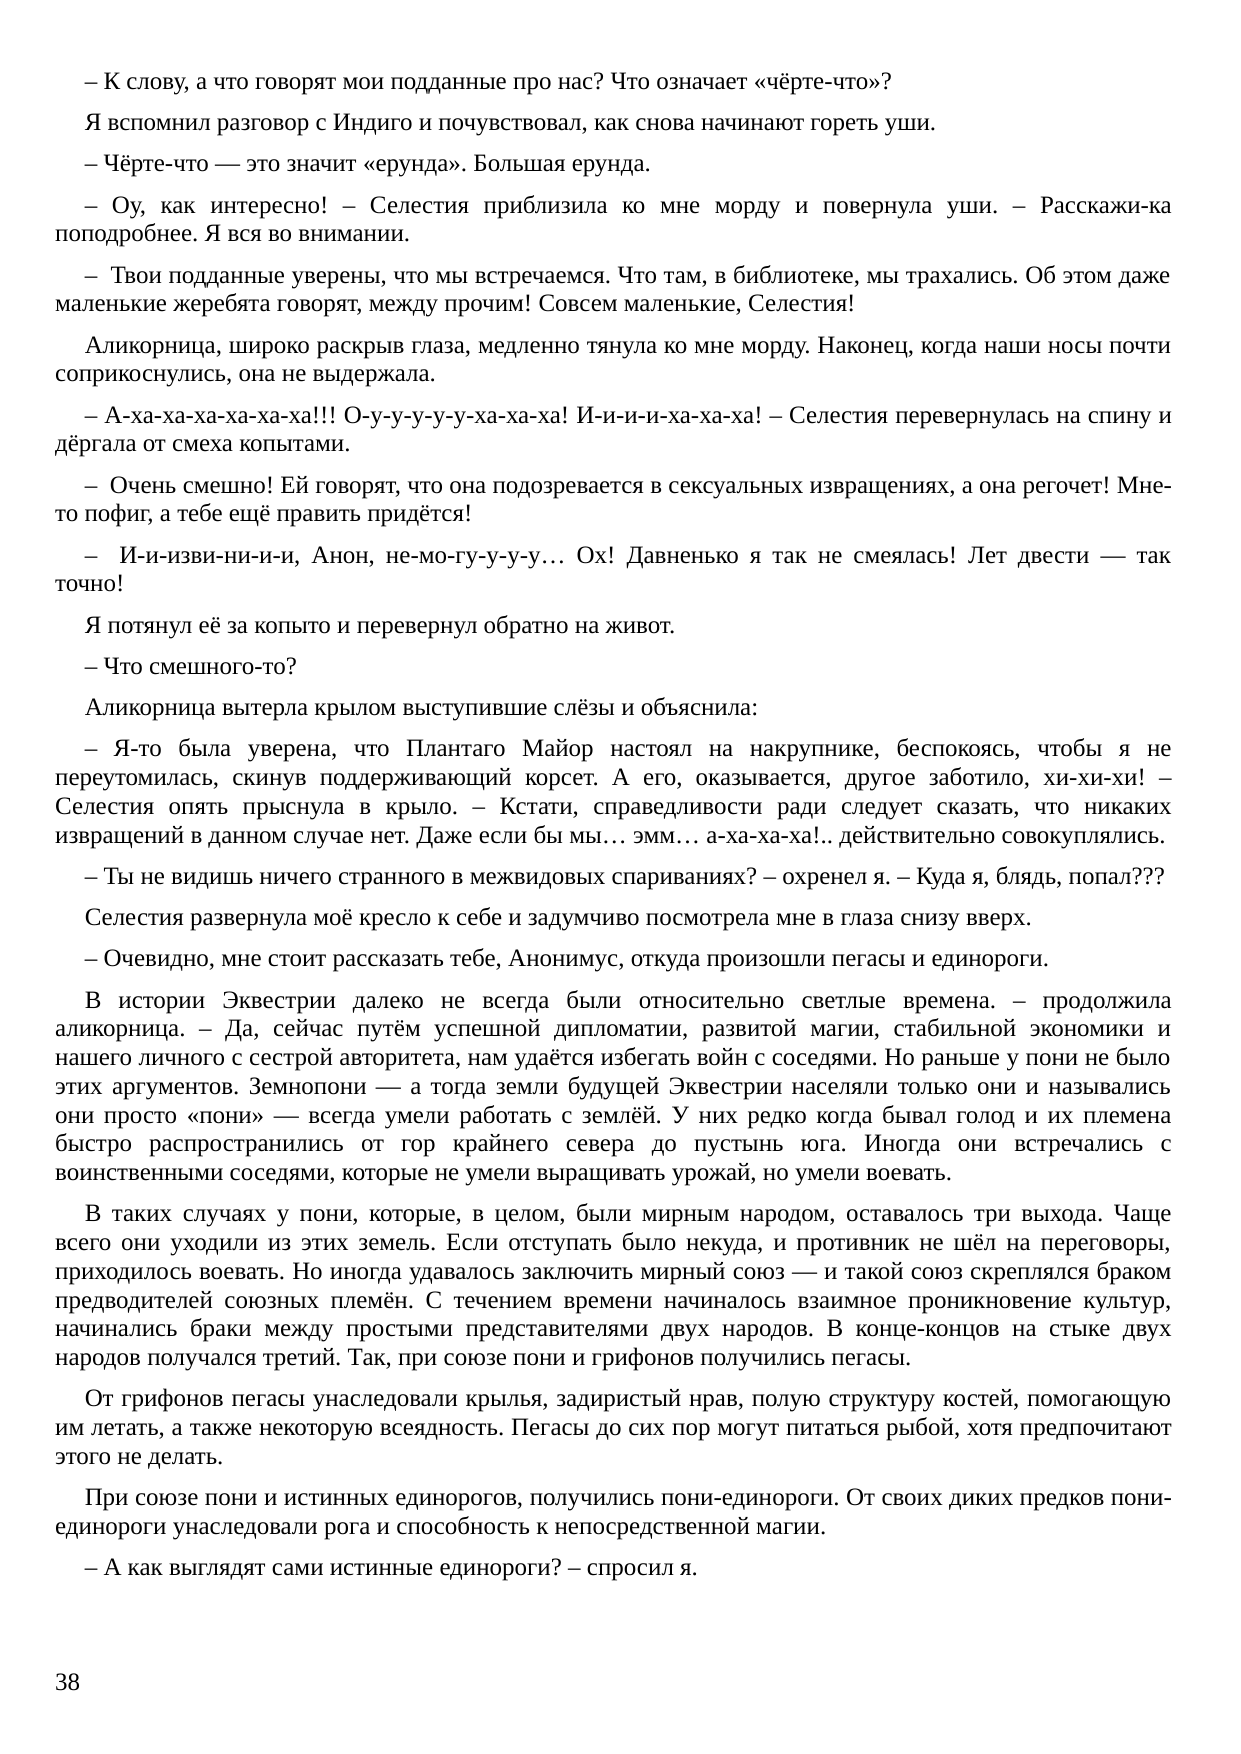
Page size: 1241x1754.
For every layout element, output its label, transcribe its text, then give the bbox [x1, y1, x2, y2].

text – А-ха-ха-ха-ха-ха-ха!!! О-у-у-у-у-у-ха-ха-ха! И-и-и-и-ха-ха-ха! – Селестия перевернулась на спину и дёргала от смеха копытами. [55, 400, 1173, 457]
text – И-и-изви-ни-и-и, Анон, не-мо-гу-у-у-у… Ох! Давненько я так не смеялась! Лет двести — так точно! [55, 540, 1173, 597]
text В таких случаях у пони, которые, в целом, были мирным народом, оставалось три выхода. Чаще всего они уходили из этих земель. Если отступать было некуда, и противник не шёл на переговоры, приходилось воевать. Но иногда удавалось заключить мирный союз — и такой союз скреплялся браком предводителей союзных племён. С течением времени начиналось взаимное проникновение культур, начинались браки между простыми представителями двух народов. В конце-концов на стыке двух народов получался третий. Так, при союзе пони и грифонов получились пегасы. [55, 1198, 1173, 1371]
text Аликорница, широко раскрыв глаза, медленно тянула ко мне морду. Наконец, когда наши носы почти соприкоснулись, она не выдержала. [55, 330, 1173, 387]
text – Чёрте-что — это значит «ерунда». Большая ерунда. [55, 148, 1173, 177]
text – К слову, а что говорят мои подданные про нас? Что означает «чёрте-что»? [55, 66, 1173, 95]
text – Что смешного-то? [55, 651, 1173, 680]
text – Очень смешно! Ей говорят, что она подозревается в сексуальных извращениях, а она регочет! Мне-то пофиг, а тебе ещё править придётся! [55, 470, 1173, 527]
text – Очевидно, мне стоит рассказать тебе, Анонимус, откуда произошли пегасы и единороги. [55, 943, 1173, 972]
text От грифонов пегасы унаследовали крылья, задиристый нрав, полую структуру костей, помогающую им летать, а также некоторую всеядность. Пегасы до сих пор могут питаться рыбой, хотя предпочитают этого не делать. [55, 1383, 1173, 1470]
text – Ты не видишь ничего странного в межвидовых спариваниях? – охренел я. – Куда я, блядь, попал??? [55, 861, 1173, 890]
text – Твои подданные уверены, что мы встречаемся. Что там, в библиотеке, мы трахались. Об этом даже маленькие жеребята говорят, между прочим! Совсем маленькие, Селестия! [55, 260, 1173, 317]
text При союзе пони и истинных единорогов, получились пони-единороги. От своих диких предков пони-единороги унаследовали рога и способность к непосредственной магии. [55, 1482, 1173, 1540]
text Селестия развернула моё кресло к себе и задумчиво посмотрела мне в глаза снизу вверх. [55, 902, 1173, 931]
text В истории Эквестрии далеко не всегда были относительно светлые времена. – продолжила аликорница. – Да, сейчас путём успешной дипломатии, развитой магии, стабильной экономики и нашего личного с сестрой авторитета, нам удаётся избегать войн с соседями. Но раньше у пони не было этих аргументов. Земнопони — а тогда земли будущей Эквестрии населяли только они и назывались они просто «пони» — всегда умели работать с землёй. У них редко когда бывал голод и их племена быстро распространились от гор крайнего севера до пустынь юга. Иногда они встречались с воинственными соседями, которые не умели выращивать урожай, но умели воевать. [55, 985, 1173, 1186]
text Я вспомнил разговор с Индиго и почувствовал, как снова начинают гореть уши. [55, 107, 1173, 136]
text Аликорница вытерла крылом выступившие слёзы и объяснила: [55, 692, 1173, 721]
text – А как выглядят сами истинные единороги? – спросил я. [55, 1552, 1173, 1581]
text – Оу, как интересно! – Селестия приблизила ко мне морду и повернула уши. – Расскажи-ка поподробнее. Я вся во внимании. [55, 190, 1173, 247]
text Я потянул её за копыто и перевернул обратно на живот. [55, 610, 1173, 638]
text – Я-то была уверена, что Плантаго Майор настоял на накрупнике, беспокоясь, чтобы я не переутомилась, скинув поддерживающий корсет. А его, оказывается, другое заботило, хи-хи-хи! – Селестия опять прыснула в крыло. – Кстати, справедливости ради следует сказать, что никаких извращений в данном случае нет. Даже если бы мы… эмм… а-ха-ха-ха!.. действительно совокуплялись. [55, 733, 1173, 848]
